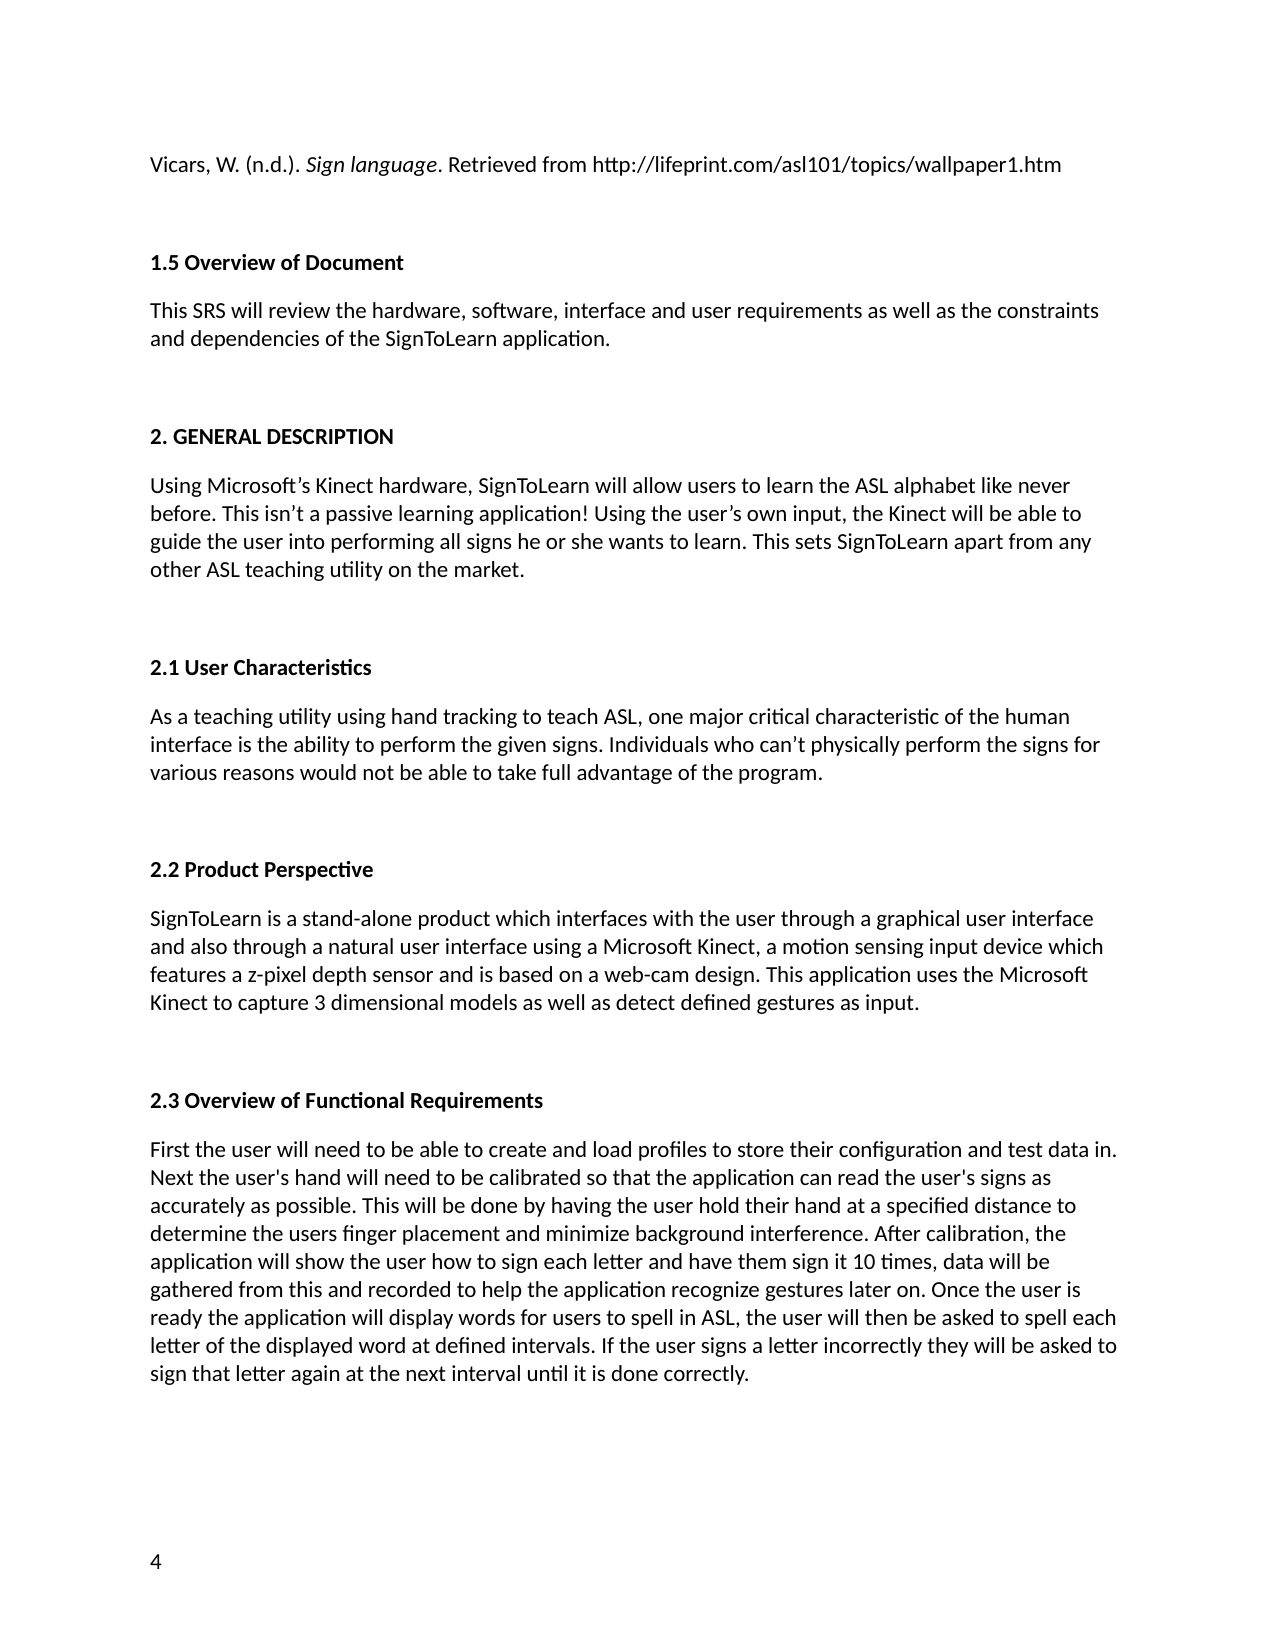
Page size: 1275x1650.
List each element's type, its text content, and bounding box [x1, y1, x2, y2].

text First the user will need to be able to create and load profiles to store their configuration and test data in. Next the user's hand will need to be calibrated so that the application can read the user's signs as accurately as possible. This will be done by having the user hold their hand at a specified distance to determine the users finger placement and minimize background interference. After calibration, the application will show the user how to sign each letter and have them sign it 10 times, data will be gathered from this and recorded to help the application recognize gestures later on. Once the user is ready the application will display words for users to spell in ASL, the user will then be asked to spell each letter of the displayed word at defined intervals. If the user signs a letter incorrectly they will be asked to sign that letter again at the next interval until it is done correctly. [150, 1135, 1125, 1387]
text 2. GENERAL DESCRIPTION [150, 422, 1125, 450]
text Vicars, W. (n.d.). Sign language. Retrieved from http://lifeprint.com/asl101/topics/wallpaper1.htm [150, 150, 1125, 178]
text SignToLearn is a stand-alone product which interfaces with the user through a graphical user interface and also through a natural user interface using a Microsoft Kinect, a motion sensing input device which features a z-pixel depth sensor and is based on a web-cam design. This application uses the Microsoft Kinect to capture 3 dimensional models as well as detect defined gestures as input. [150, 904, 1125, 1016]
text 2.1 User Characteristics [150, 653, 1125, 681]
text 2.3 Overview of Functional Requirements [150, 1086, 1125, 1114]
text 1.5 Overview of Document [150, 248, 1125, 276]
text As a teaching utility using hand tracking to teach ASL, one major critical characteristic of the human interface is the ability to perform the given signs. Individuals who can’t physically perform the signs for various reasons would not be able to take full advantage of the program. [150, 702, 1125, 786]
text 2.2 Product Perspective [150, 856, 1125, 883]
text This SRS will review the hardware, software, interface and user requirements as well as the constraints and dependencies of the SignToLearn application. [150, 297, 1125, 353]
text Using Microsoft’s Kinect hardware, SignToLearn will allow users to learn the ASL alphabet like never before. This isn’t a passive learning application! Using the user’s own input, the Kinect will be able to guide the user into performing all signs he or she wants to learn. This sets SignToLearn apart from any other ASL teaching utility on the market. [150, 471, 1125, 583]
